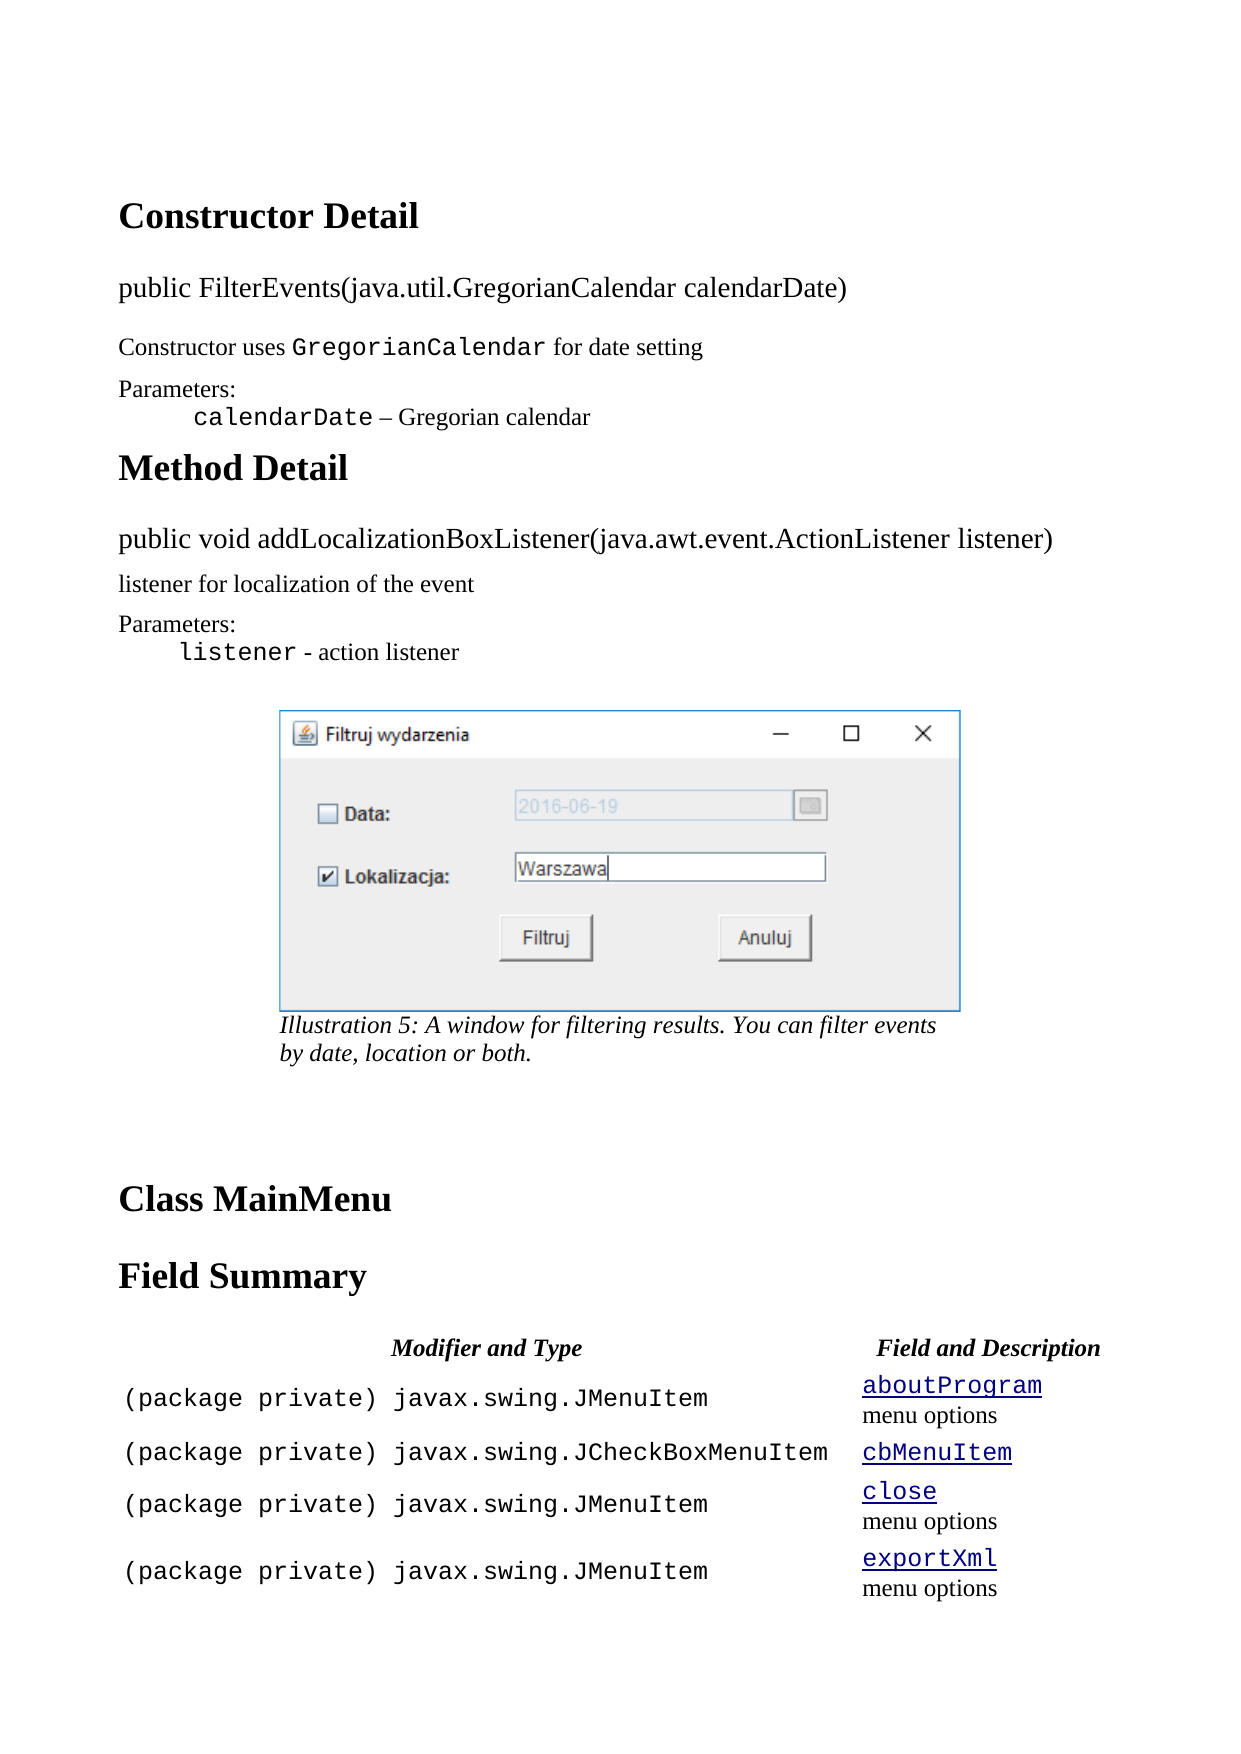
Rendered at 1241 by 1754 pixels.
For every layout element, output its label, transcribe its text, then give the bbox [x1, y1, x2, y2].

picture [279, 710, 961, 1012]
subtitle Constructor Detail [118, 195, 1122, 237]
table_header Modifier and Type [118, 1330, 857, 1367]
subtitle Field Summary [118, 1255, 1122, 1296]
table_cell close menu options [857, 1473, 1122, 1540]
text listener for localization of the event [118, 570, 1122, 598]
table_cell aboutProgram menu options [857, 1367, 1122, 1434]
table_cell cbMenuItem [857, 1434, 1122, 1473]
list listener - action listener [177, 638, 1122, 668]
table_cell (package private) javax.swing.JMenuItem [118, 1540, 857, 1607]
table_header Field and Description [857, 1330, 1122, 1367]
table_cell (package private) javax.swing.JCheckBoxMenuItem [118, 1434, 857, 1473]
subtitle public FilterEvents(java.util.GregorianCalendar calendarDate) [118, 272, 1122, 304]
subtitle calendarDate – Gregorian calendar [118, 403, 1122, 433]
subtitle Method Detail [118, 447, 1122, 489]
table_cell (package private) javax.swing.JMenuItem [118, 1473, 857, 1540]
table_cell (package private) javax.swing.JMenuItem [118, 1367, 857, 1434]
text Illustration 5: A window for filtering results. You can filter events by date, location or both. [279, 1012, 961, 1067]
subtitle Class MainMenu [118, 1178, 1122, 1219]
table_cell exportXml menu options [857, 1540, 1122, 1607]
text Constructor uses GregorianCalendar for date setting [118, 333, 1122, 363]
subtitle Parameters: [118, 611, 1122, 638]
subtitle Parameters: [118, 375, 1122, 403]
text public void addLocalizationBoxListener(java.awt.event.ActionListener listener) [118, 522, 1122, 554]
